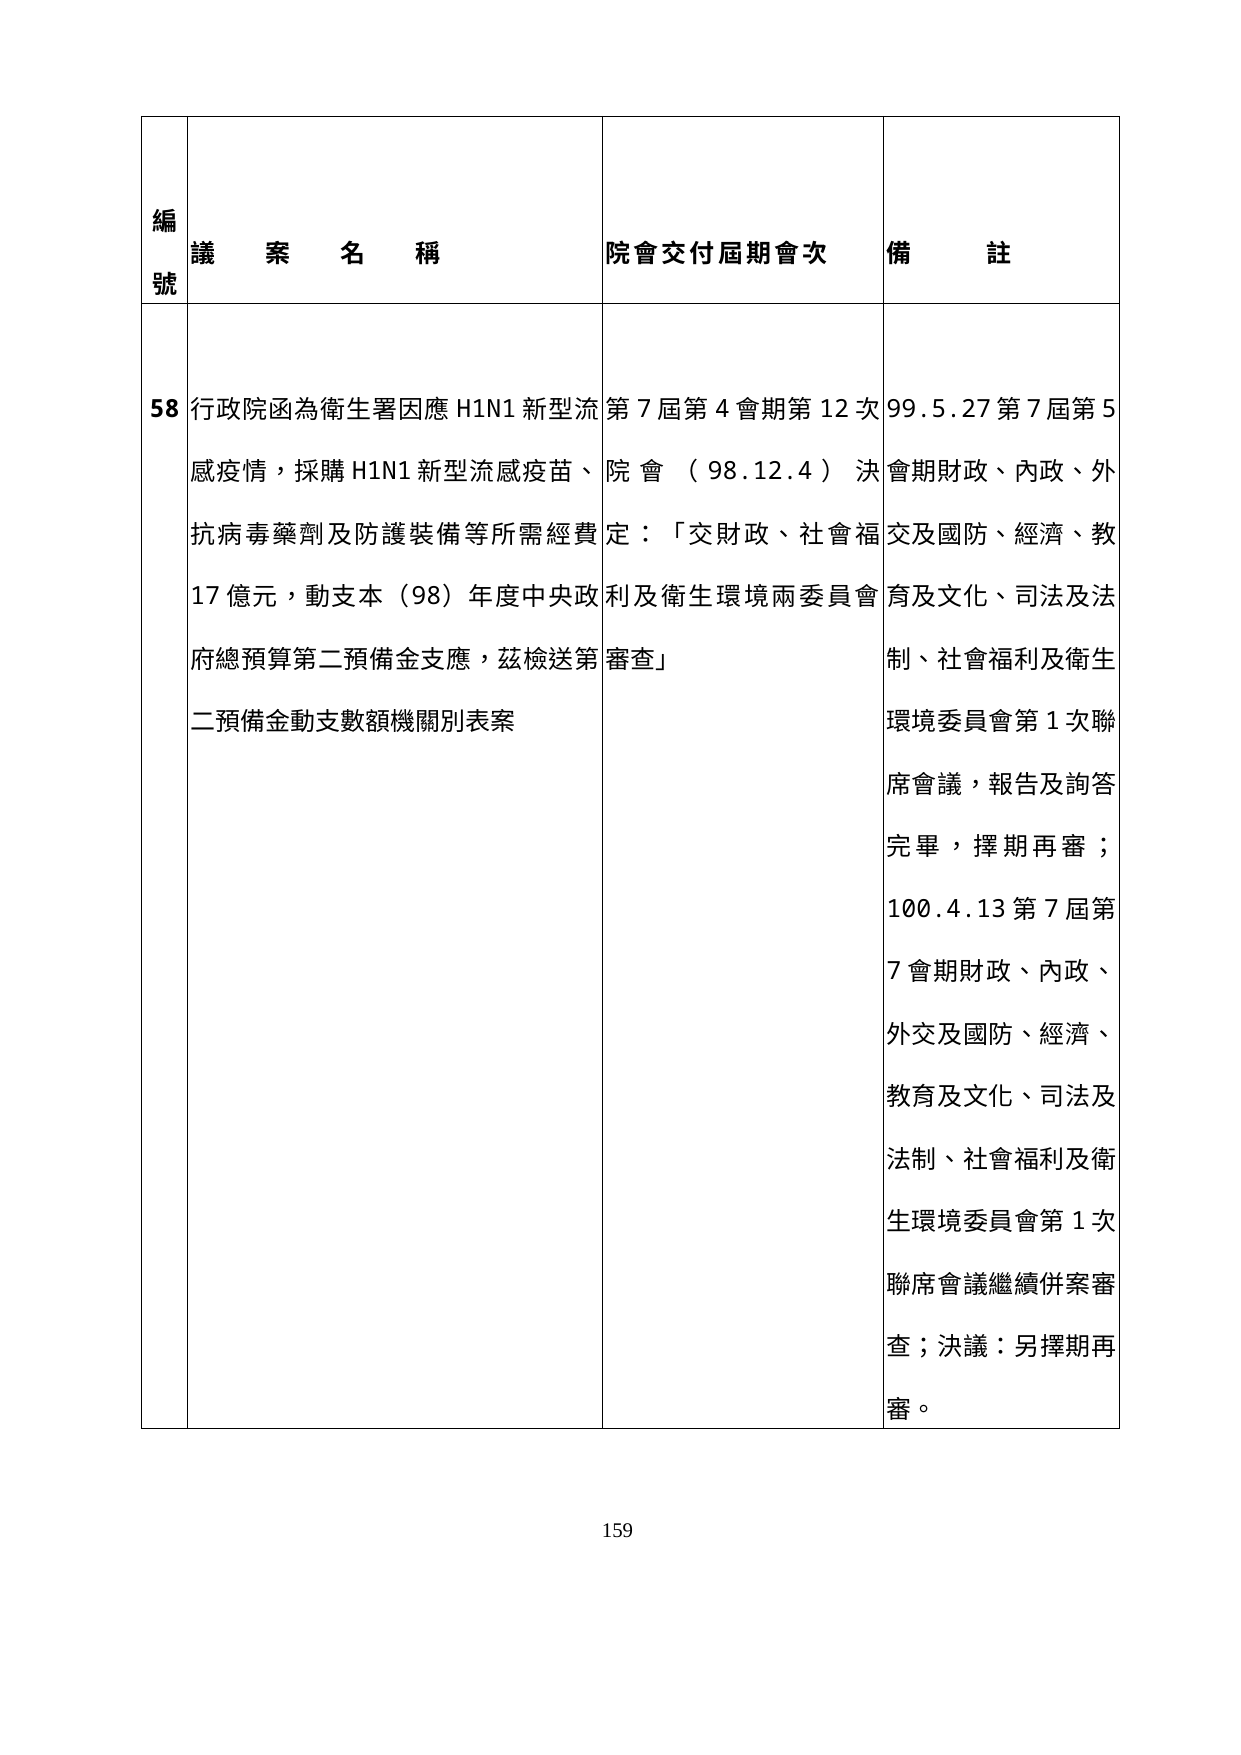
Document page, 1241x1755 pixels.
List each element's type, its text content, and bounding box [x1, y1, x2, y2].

table_header 編號 [142, 117, 187, 303]
table_cell 99.5.27第7屆第5會期財政、內政、外交及國防、經濟、教育及文化、司法及法制、社會福利及衛生環境委員會第1次聯席會議，報告及詢答完畢，擇期再審；100.4.13第7屆第7會期財政、內政、外交及國防、經濟、教育及文化、司法及法制、社會福利及衛生環境委員會第1次聯席會議繼續併案審查；決議：另擇期再審。 [884, 304, 1119, 1428]
table_cell 第7屆第4會期第12次院會（98.12.4）決定：「交財政、社會福利及衛生環境兩委員會審查」 [603, 304, 883, 1428]
table_header 院會交付屆期會次 [603, 117, 883, 303]
table_cell [142, 304, 187, 1428]
table_header 議 案 名 稱 [188, 117, 602, 303]
table_header 備 註 [884, 117, 1119, 303]
table_cell 行政院函為衛生署因應H1N1新型流感疫情，採購H1N1新型流感疫苗、抗病毒藥劑及防護裝備等所需經費17億元，動支本（98）年度中央政府總預算第二預備金支應，茲檢送第二預備金動支數額機關別表案 [188, 304, 602, 1428]
